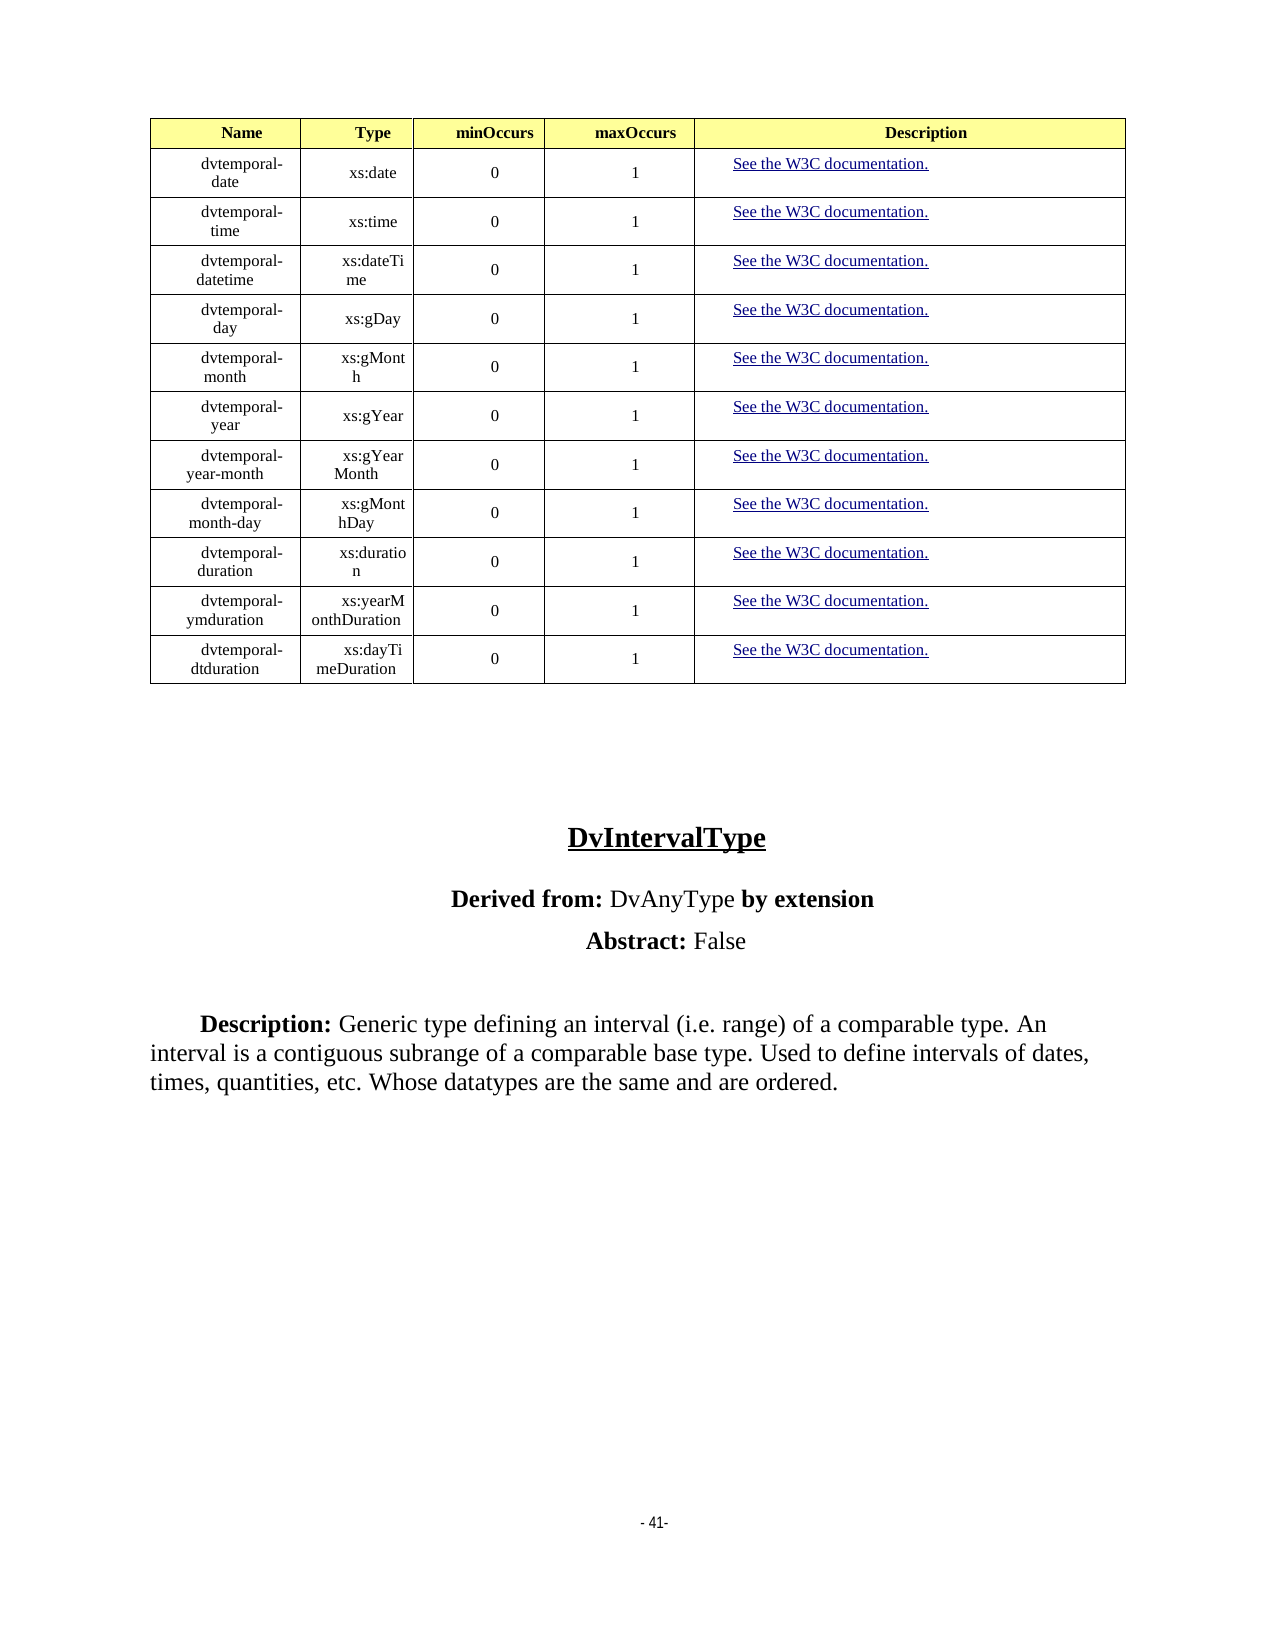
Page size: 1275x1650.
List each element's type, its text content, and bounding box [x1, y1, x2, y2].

table_cell 1 [545, 344, 694, 391]
table_cell 0 [414, 538, 544, 586]
table_cell 0 [414, 198, 544, 245]
table_cell 0 [414, 149, 544, 197]
table_cell 0 [414, 587, 544, 635]
table_cell dvtemporal-datetime [151, 246, 300, 294]
table_cell See the W3C documentation. [695, 295, 1125, 343]
table_cell 0 [414, 636, 544, 683]
table_cell dvtemporal-month-day [151, 490, 300, 537]
table_header Name [151, 119, 300, 148]
text Abstract: False [150, 926, 1125, 955]
table_cell xs:gMonthDay [301, 490, 412, 537]
table_cell xs:dateTime [301, 246, 412, 294]
text Description: Generic type defining an interval (i.e. range) of a comparable type. An interval is a contiguous subrange of a comparable base type. Used to define intervals of dates, times, quantities, etc. Whose datatypes are the same and are ordered. [150, 1009, 1125, 1125]
table_cell dvtemporal-year [151, 392, 300, 440]
table_cell xs:gYear [301, 392, 412, 440]
table_cell 1 [545, 149, 694, 197]
table_cell dvtemporal-day [151, 295, 300, 343]
table_cell dvtemporal-year-month [151, 441, 300, 489]
table_cell See the W3C documentation. [695, 246, 1125, 294]
table_cell 1 [545, 538, 694, 586]
table_cell dvtemporal-date [151, 149, 300, 197]
table_cell See the W3C documentation. [695, 587, 1125, 635]
table_cell xs:dayTimeDuration [301, 636, 412, 683]
table_cell dvtemporal-duration [151, 538, 300, 586]
table_cell 0 [414, 441, 544, 489]
table_cell xs:yearMonthDuration [301, 587, 412, 635]
table_cell 1 [545, 198, 694, 245]
table_cell xs:gDay [301, 295, 412, 343]
table_cell See the W3C documentation. [695, 149, 1125, 197]
table_cell See the W3C documentation. [695, 441, 1125, 489]
table_cell 0 [414, 246, 544, 294]
table_header minOccurs [414, 119, 544, 148]
table_cell xs:duration [301, 538, 412, 586]
table_cell 1 [545, 392, 694, 440]
table_cell 0 [414, 392, 544, 440]
table_cell 1 [545, 246, 694, 294]
table_cell 1 [545, 490, 694, 537]
table_cell 1 [545, 636, 694, 683]
table_cell xs:date [301, 149, 412, 197]
table_header maxOccurs [545, 119, 694, 148]
table_cell dvtemporal-time [151, 198, 300, 245]
text Derived from: DvAnyType by extension [150, 884, 1125, 913]
table_cell See the W3C documentation. [695, 538, 1125, 586]
table_cell 0 [414, 490, 544, 537]
table_cell See the W3C documentation. [695, 490, 1125, 537]
table_cell 0 [414, 344, 544, 391]
table_cell 1 [545, 587, 694, 635]
table_cell 0 [414, 295, 544, 343]
table_cell dvtemporal-dtduration [151, 636, 300, 683]
table_cell See the W3C documentation. [695, 198, 1125, 245]
table_cell 1 [545, 295, 694, 343]
table_cell 1 [545, 441, 694, 489]
table_header Type [301, 119, 412, 148]
table_cell dvtemporal-ymduration [151, 587, 300, 635]
table_cell dvtemporal-month [151, 344, 300, 391]
table_cell See the W3C documentation. [695, 636, 1125, 683]
table_header Description [695, 119, 1125, 148]
table_cell xs:gYearMonth [301, 441, 412, 489]
table_cell xs:gMonth [301, 344, 412, 391]
text DvIntervalType [150, 820, 1125, 854]
table_cell See the W3C documentation. [695, 344, 1125, 391]
table_cell xs:time [301, 198, 412, 245]
table_cell See the W3C documentation. [695, 392, 1125, 440]
